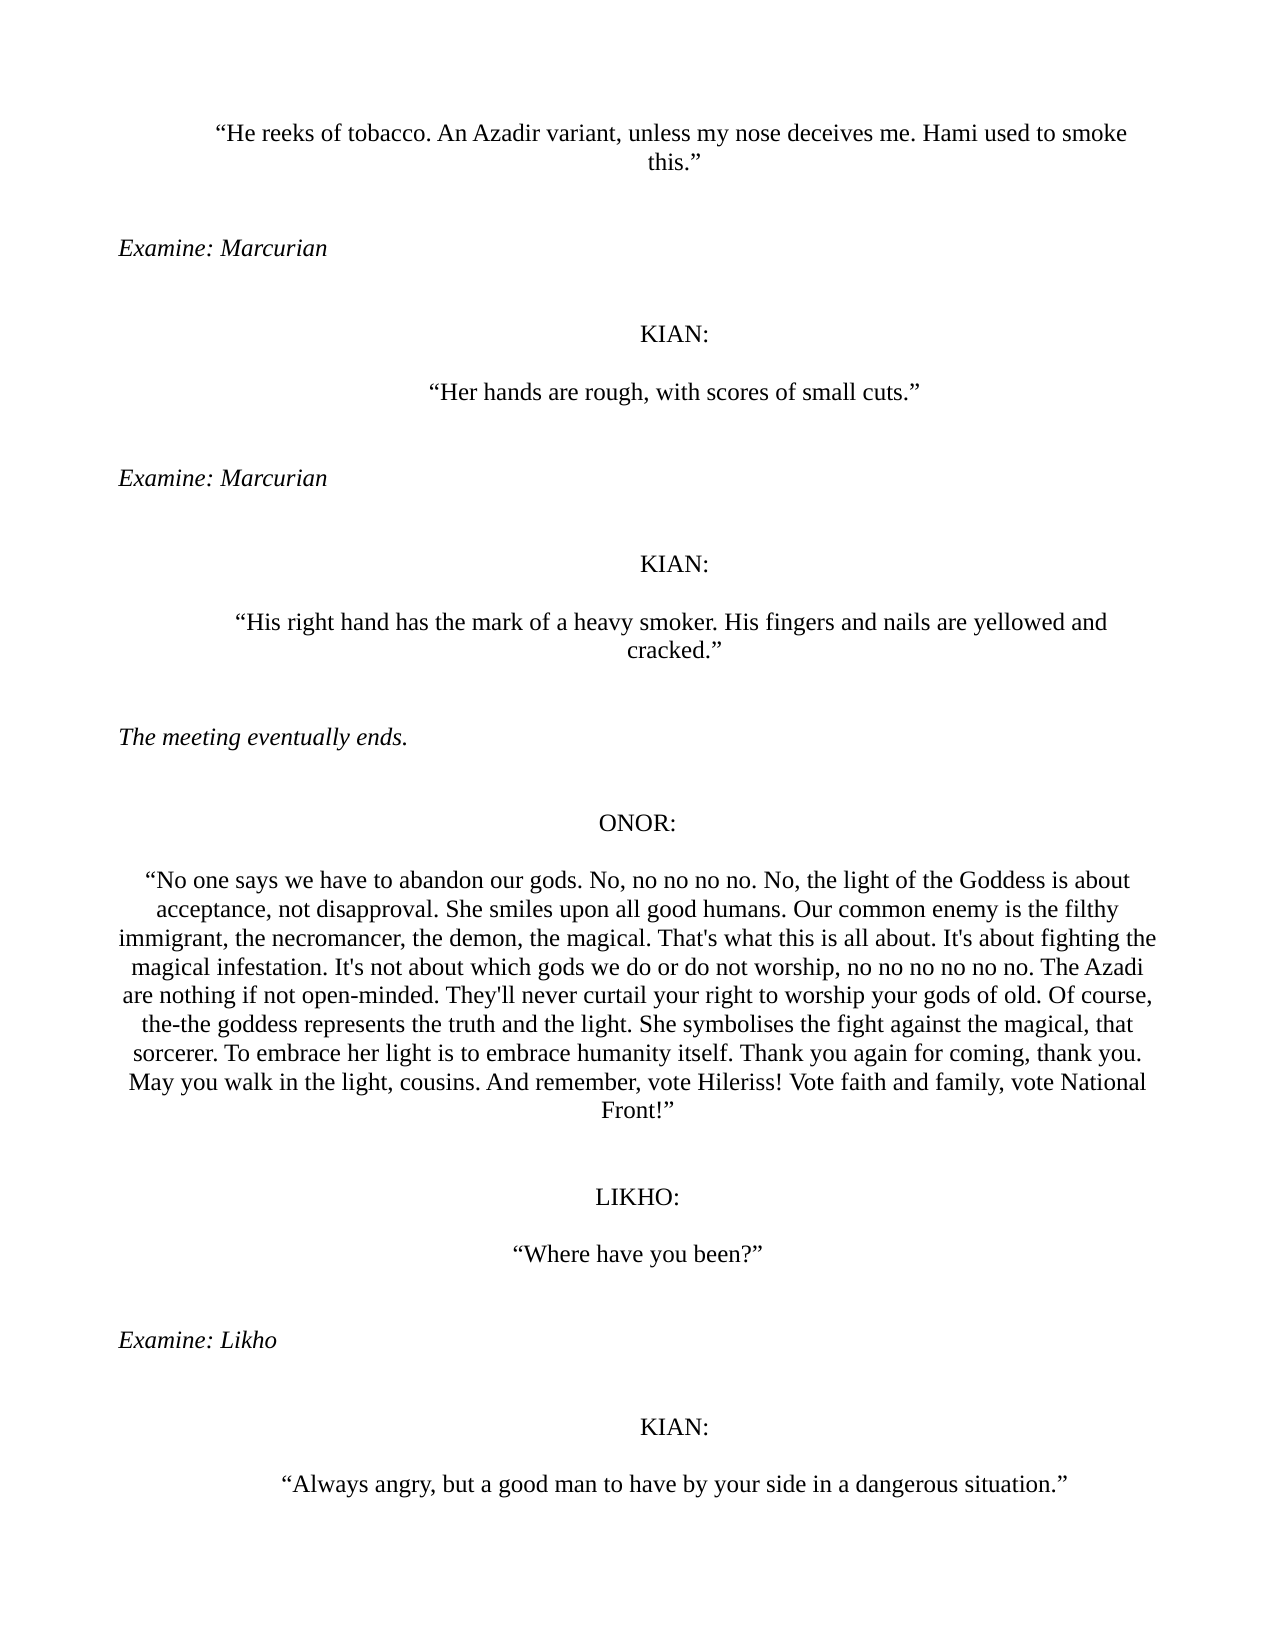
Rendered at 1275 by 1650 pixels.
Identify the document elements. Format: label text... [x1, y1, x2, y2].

text ONOR: [118, 808, 1157, 837]
text KIAN: [118, 549, 1157, 578]
text Examine: Marcurian [118, 463, 1157, 492]
text “Always angry, but a good man to have by your side in a dangerous situation.” [118, 1469, 1157, 1498]
text “Her hands are rough, with scores of small cuts.” [118, 377, 1157, 406]
text “His right hand has the mark of a heavy smoker. His fingers and nails are yellowed and cracked.” [118, 607, 1157, 664]
text Examine: Marcurian [118, 233, 1157, 262]
text “No one says we have to abandon our gods. No, no no no no. No, the light of the Goddess is about acceptance, not disapproval. She smiles upon all good humans. Our common enemy is the filthy immigrant, the necromancer, the demon, the magical. That's what this is all about. It's about fighting the magical infestation. It's not about which gods we do or do not worship, no no no no no no. The Azadi are nothing if not open-minded. They'll never curtail your right to worship your gods of old. Of course, the-the goddess represents the truth and the light. She symbolises the fight against the magical, that sorcerer. To embrace her light is to embrace humanity itself. Thank you again for coming, thank you. May you walk in the light, cousins. And remember, vote Hileriss! Vote faith and family, vote National Front!” [118, 866, 1157, 1124]
text LIKHO: [118, 1182, 1157, 1211]
text Examine: Likho [118, 1326, 1157, 1354]
text The meeting eventually ends. [118, 722, 1157, 751]
text KIAN: [118, 1412, 1157, 1441]
text KIAN: [118, 319, 1157, 348]
text “Where have you been?” [118, 1239, 1157, 1268]
text “He reeks of tobacco. An Azadir variant, unless my nose deceives me. Hami used to smoke this.” [118, 118, 1157, 176]
